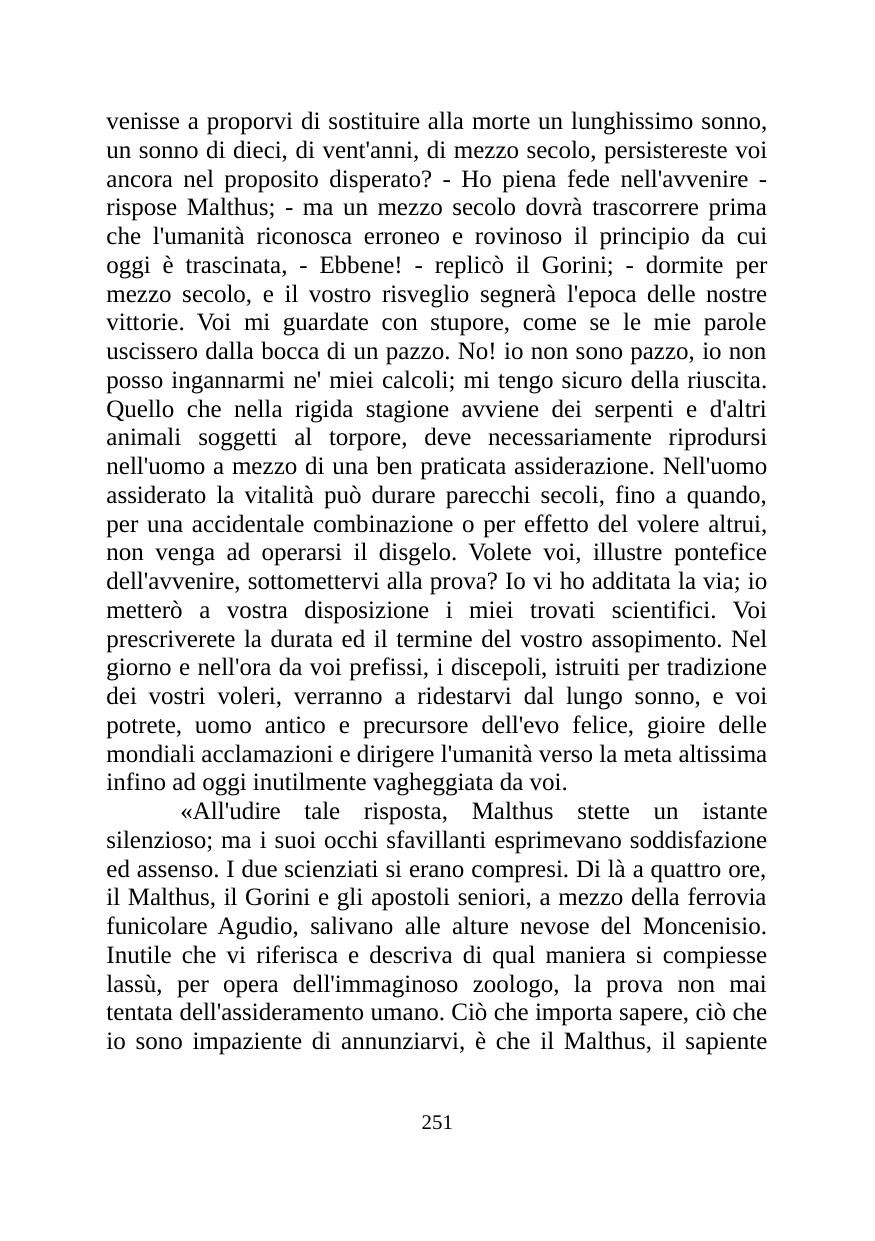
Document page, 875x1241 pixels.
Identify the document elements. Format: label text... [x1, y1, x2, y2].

text venisse a proporvi di sostituire alla morte un lunghissimo sonno, un sonno di dieci, di vent'anni, di mezzo secolo, persistereste voi ancora nel proposito disperato? - Ho piena fede nell'avvenire - rispose Malthus; - ma un mezzo secolo dovrà trascorrere prima che l'umanità riconosca erroneo e rovinoso il principio da cui oggi è trascinata, - Ebbene! - replicò il Gorini; - dormite per mezzo secolo, e il vostro risveglio segnerà l'epoca delle nostre vittorie. Voi mi guardate con stupore, come se le mie parole uscissero dalla bocca di un pazzo. No! io non sono pazzo, io non posso ingannarmi ne' miei calcoli; mi tengo sicuro della riuscita. Quello che nella rigida stagione avviene dei serpenti e d'altri animali soggetti al torpore, deve necessariamente riprodursi nell'uomo a mezzo di una ben praticata assiderazione. Nell'uomo assiderato la vitalità può durare parecchi secoli, fino a quando, per una accidentale combinazione o per effetto del volere altrui, non venga ad operarsi il disgelo. Volete voi, illustre pontefice dell'avvenire, sottomettervi alla prova? Io vi ho additata la via; io metterò a vostra disposizione i miei trovati scientifici. Voi prescriverete la durata ed il termine del vostro assopimento. Nel giorno e nell'ora da voi prefissi, i discepoli, istruiti per tradizione dei vostri voleri, verranno a ridestarvi dal lungo sonno, e voi potrete, uomo antico e precursore dell'evo felice, gioire delle mondiali acclamazioni e dirigere l'umanità verso la meta altissima infino ad oggi inutilmente vagheggiata da voi. [106, 106, 768, 796]
text «All'udire tale risposta, Malthus stette un istante silenzioso; ma i suoi occhi sfavillanti esprimevano soddisfazione ed assenso. I due scienziati si erano compresi. Di là a quattro ore, il Malthus, il Gorini e gli apostoli seniori, a mezzo della ferrovia funicolare Agudio, salivano alle alture nevose del Moncenisio. Inutile che vi riferisca e descriva di qual maniera si compiesse lassù, per opera dell'immaginoso zoologo, la prova non mai tentata dell'assideramento umano. Ciò che importa sapere, ciò che io sono impaziente di annunziarvi, è che il Malthus, il sapiente [106, 796, 768, 1055]
